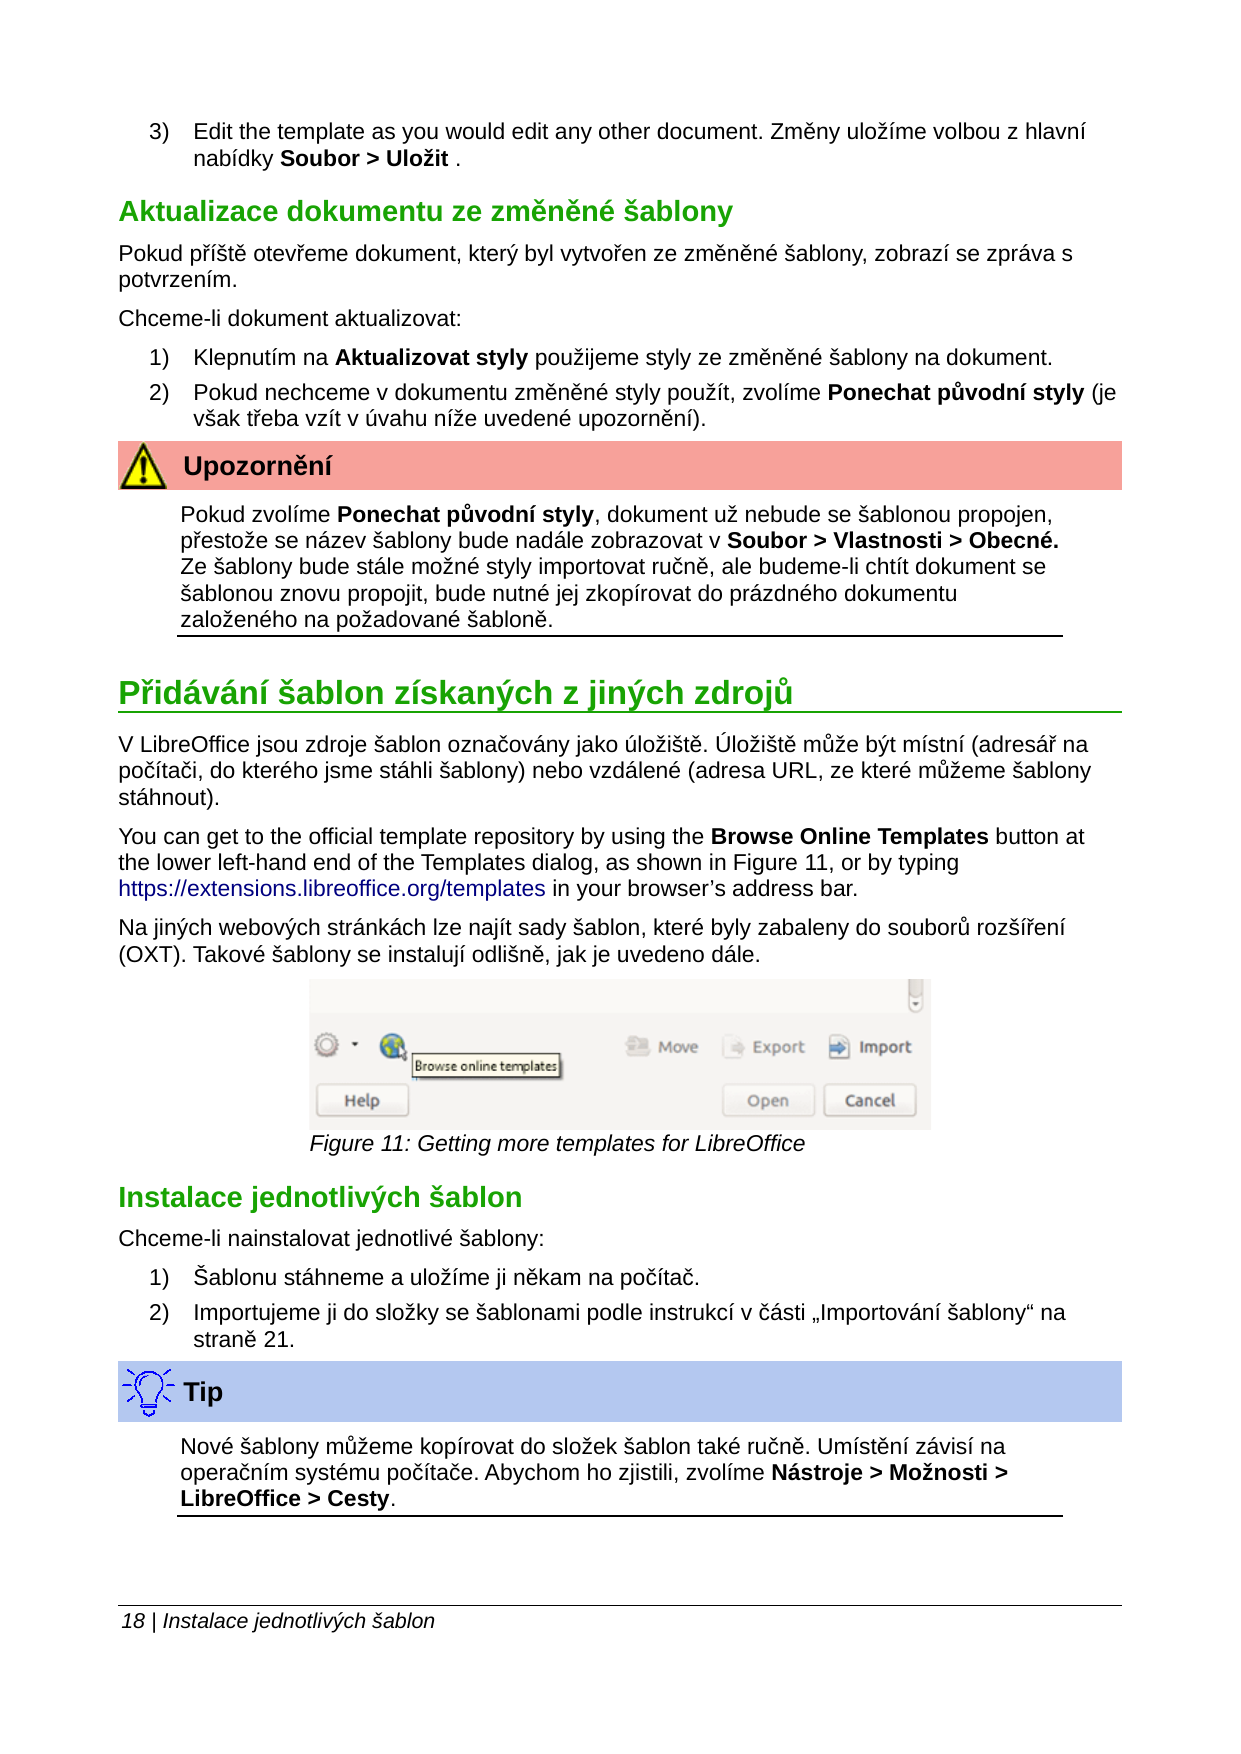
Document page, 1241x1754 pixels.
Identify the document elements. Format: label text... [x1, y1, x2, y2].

list Chceme-li nainstalovat jednotlivé šablony: [118, 1225, 1122, 1252]
text Nové šablony můžeme kopírovat do složek šablon také ručně. Umístění závisí na operačním systému počítače. Abychom ho zjistili, zvolíme Nástroje > Možnosti > LibreOffice > Cesty. [177, 1429, 1063, 1515]
list Šablonu stáhneme a uložíme ji někam na počítač. [169, 1264, 1122, 1291]
subtitle Tip [118, 1373, 1122, 1413]
subtitle Aktualizace dokumentu ze změněné šablony [118, 194, 1122, 228]
text Na jiných webových stránkách lze najít sady šablon, které byly zabaleny do souborů rozšíření (OXT). Takové šablony se instalují odlišně, jak je uvedeno dále. [118, 914, 1122, 967]
subtitle Přidávání šablon získaných z jiných zdrojů [118, 673, 1122, 711]
list Importujeme ji do složky se šablonami podle instrukcí v části „ Importování šablony “ na straně 20. [169, 1299, 1122, 1352]
list Pokud nechceme v dokumentu změněné styly použít, zvolíme Ponechat původní styly (je však třeba vzít v úvahu níže uvedené upozornění). [169, 379, 1122, 432]
text Pokud příště otevřeme dokument, který byl vytvořen ze změněné šablony, zobrazí se zpráva s potvrzením. [118, 240, 1122, 292]
picture [309, 979, 932, 1130]
picture [119, 441, 167, 489]
text Chceme-li dokument aktualizovat: [118, 305, 1122, 331]
subtitle Upozornění [118, 441, 1122, 490]
text V LibreOffice jsou zdroje šablon označovány jako úložiště. Úložiště může být místní (adresář na počítači, do kterého jsme stáhli šablony) nebo vzdálené (adresa URL, ze které můžeme šablony stáhnout). [118, 731, 1122, 810]
text Pokud zvolíme Ponechat původní styly, dokument už nebude se šablonou propojen, přestože se název šablony bude nadále zobrazovat v Soubor > Vlastnosti > Obecné. Ze šablony bude stále možné styly importovat ručně, ale budeme-li chtít dokument se šablonou znovu propojit, bude nutné jej zkopírovat do prázdného dokumentu založeného na požadované šabloně. [177, 497, 1063, 635]
subtitle Instalace jednotlivých šablon [118, 1180, 1122, 1213]
list Klepnutím na Aktualizovat styly použijeme styly ze změněné šablony na dokument. [169, 344, 1122, 370]
text Figure 11: Getting more templates for LibreOffice [309, 1130, 931, 1156]
picture [119, 1361, 179, 1421]
list Edit the template as you would edit any other document. Změny uložíme volbou z hlavní nabídky Soubor > Uložit . [169, 118, 1122, 171]
text You can get to the official template repository by using the Browse Online Templates button at the lower left-hand end of the Templates dialog, as shown in Figure 11, or by typing https://extensions.libreoffice.org/templates in your browser’s address bar. [118, 823, 1122, 902]
